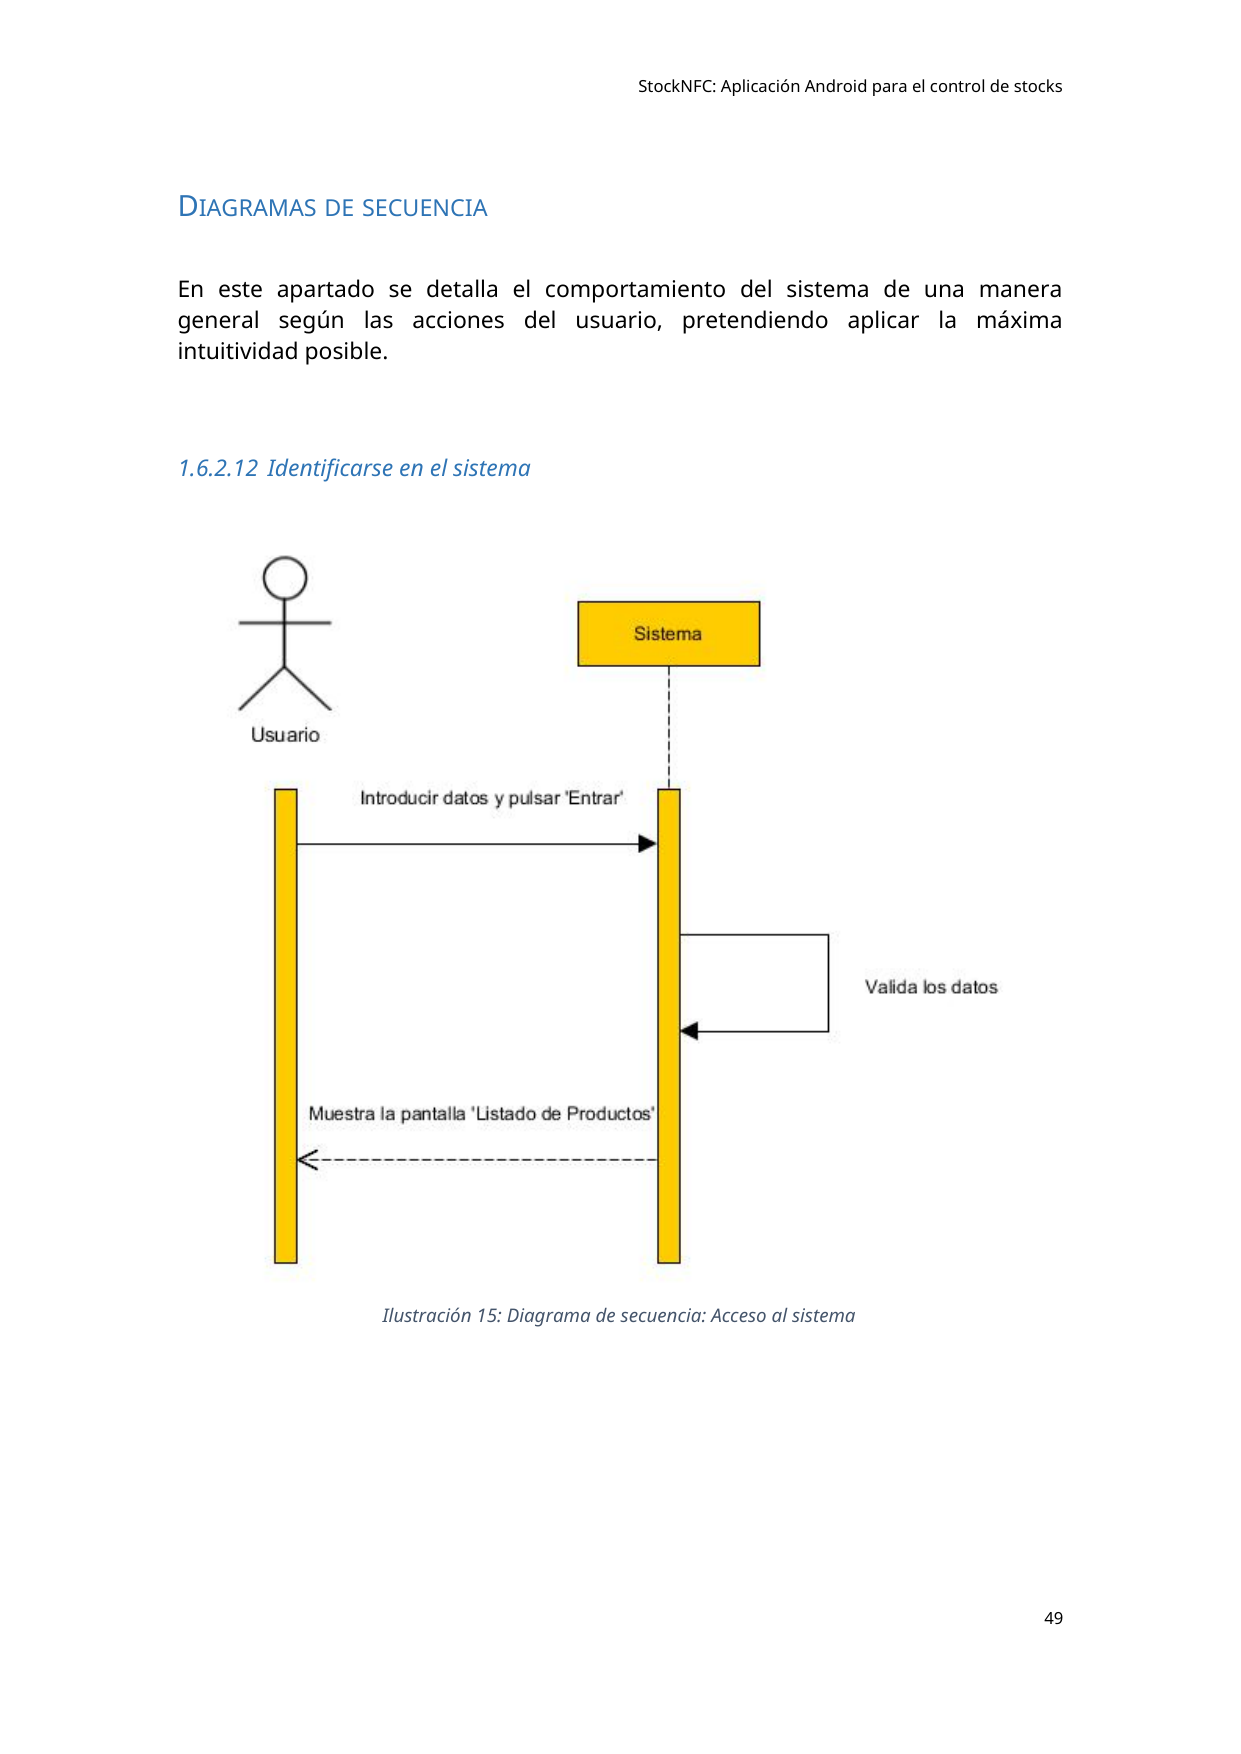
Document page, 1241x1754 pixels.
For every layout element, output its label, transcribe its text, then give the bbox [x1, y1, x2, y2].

subtitle Identificarse en el sistema [177, 452, 1063, 483]
text En este apartado se detalla el comportamiento del sistema de una manera general según las acciones del usuario, pretendiendo aplicar la máxima intuitividad posible. [177, 273, 1063, 367]
subtitle Diagramas de secuencia [177, 185, 1063, 225]
text Ilustración 15: Diagrama de secuencia: Acceso al sistema [177, 1302, 1063, 1328]
